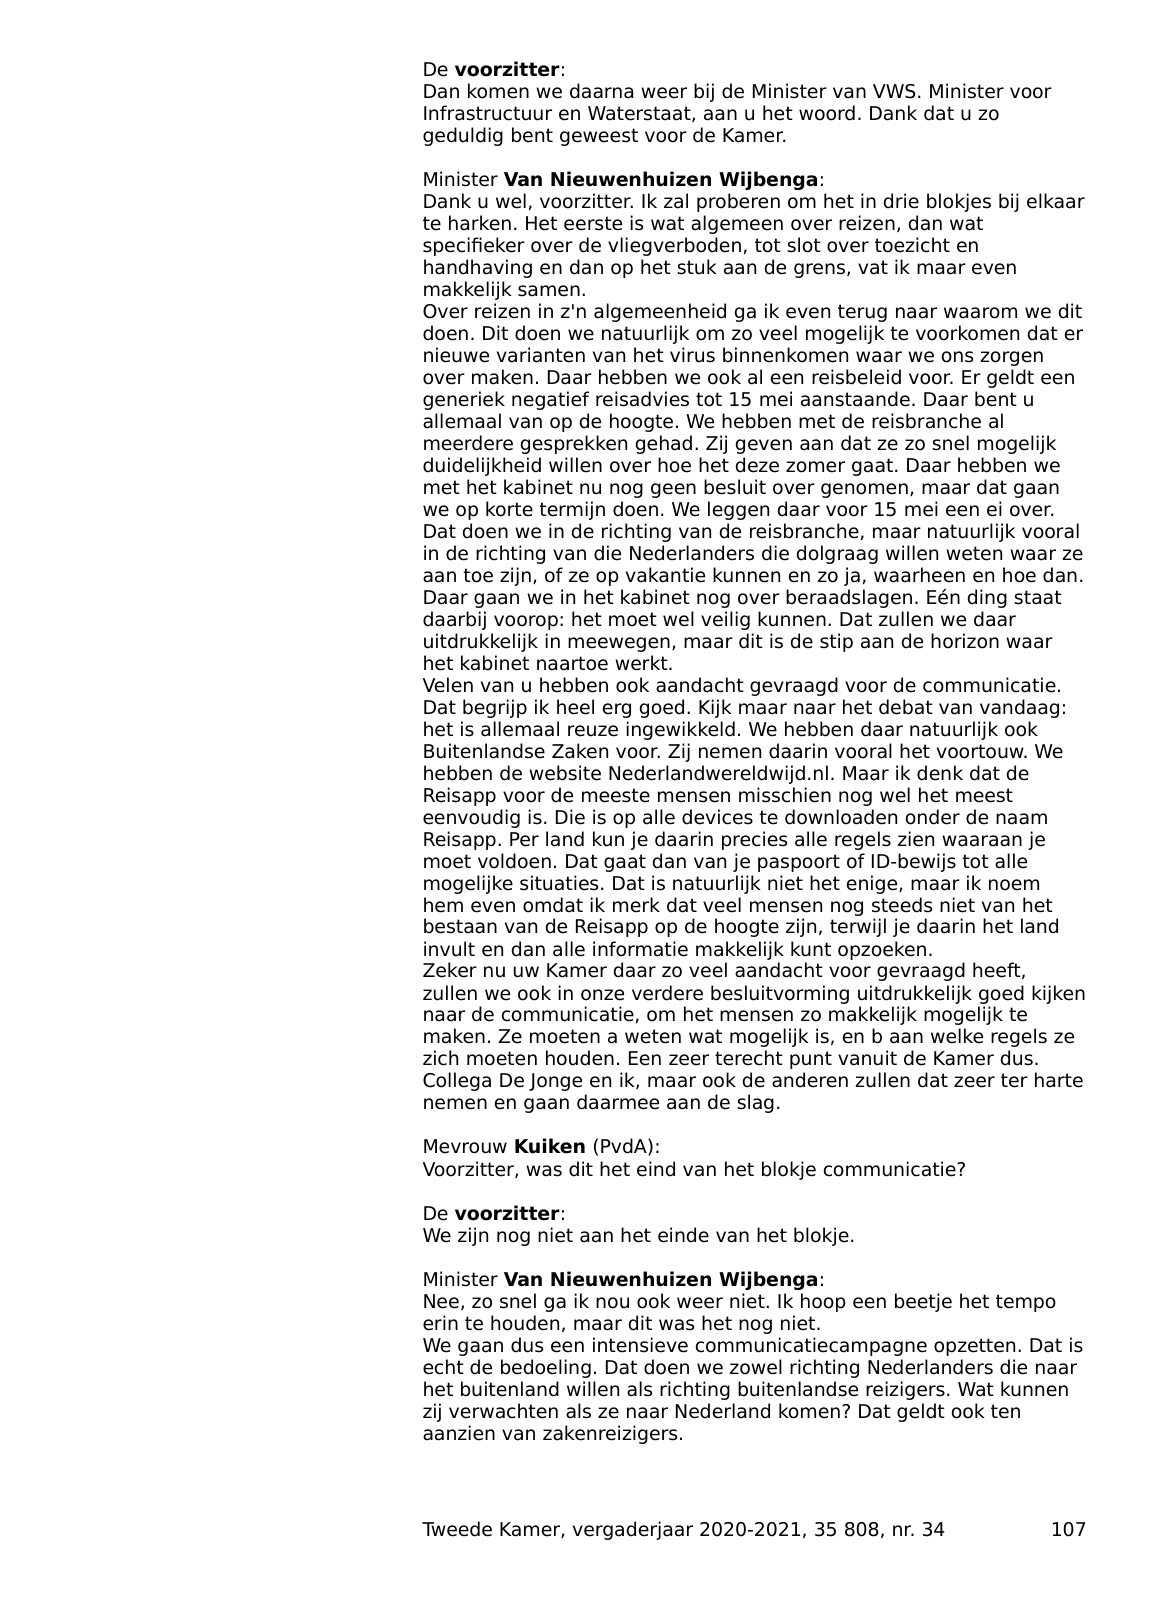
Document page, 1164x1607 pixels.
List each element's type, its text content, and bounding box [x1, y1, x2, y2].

text Minister Van Nieuwenhuizen Wijbenga: [422, 1269, 1087, 1291]
text De voorzitter: [422, 1203, 1087, 1224]
text Mevrouw Kuiken (PvdA): [422, 1136, 1087, 1158]
text Voorzitter, was dit het eind van het blokje communicatie? [422, 1158, 1087, 1180]
text Minister Van Nieuwenhuizen Wijbenga: [422, 169, 1087, 191]
text We gaan dus een intensieve communicatiecampagne opzetten. Dat is echt de bedoeling. Dat doen we zowel richting Nederlanders die naar het buitenland willen als richting buitenlandse reizigers. Wat kunnen zij verwachten als ze naar Nederland komen? Dat geldt ook ten aanzien van zakenreizigers. [422, 1335, 1087, 1444]
text Dan komen we daarna weer bij de Minister van VWS. Minister voor Infrastructuur en Waterstaat, aan u het woord. Dank dat u zo geduldig bent geweest voor de Kamer. [422, 81, 1087, 147]
text De voorzitter: [422, 59, 1087, 81]
text Velen van u hebben ook aandacht gevraagd voor de communicatie. Dat begrijp ik heel erg goed. Kijk maar naar het debat van vandaag: het is allemaal reuze ingewikkeld. We hebben daar natuurlijk ook Buitenlandse Zaken voor. Zij nemen daarin vooral het voortouw. We hebben de website Nederlandwereldwijd.nl. Maar ik denk dat de Reisapp voor de meeste mensen misschien nog wel het meest eenvoudig is. Die is op alle devices te downloaden onder de naam Reisapp. Per land kun je daarin precies alle regels zien waaraan je moet voldoen. Dat gaat dan van je paspoort of ID-bewijs tot alle mogelijke situaties. Dat is natuurlijk niet het enige, maar ik noem hem even omdat ik merk dat veel mensen nog steeds niet van het bestaan van de Reisapp op de hoogte zijn, terwijl je daarin het land invult en dan alle informatie makkelijk kunt opzoeken. [422, 675, 1087, 960]
text Nee, zo snel ga ik nou ook weer niet. Ik hoop een beetje het tempo erin te houden, maar dit was het nog niet. [422, 1291, 1087, 1335]
text Over reizen in z'n algemeenheid ga ik even terug naar waarom we dit doen. Dit doen we natuurlijk om zo veel mogelijk te voorkomen dat er nieuwe varianten van het virus binnenkomen waar we ons zorgen over maken. Daar hebben we ook al een reisbeleid voor. Er geldt een generiek negatief reisadvies tot 15 mei aanstaande. Daar bent u allemaal van op de hoogte. We hebben met de reisbranche al meerdere gesprekken gehad. Zij geven aan dat ze zo snel mogelijk duidelijkheid willen over hoe het deze zomer gaat. Daar hebben we met het kabinet nu nog geen besluit over genomen, maar dat gaan we op korte termijn doen. We leggen daar voor 15 mei een ei over. Dat doen we in de richting van de reisbranche, maar natuurlijk vooral in de richting van die Nederlanders die dolgraag willen weten waar ze aan toe zijn, of ze op vakantie kunnen en zo ja, waarheen en hoe dan. Daar gaan we in het kabinet nog over beraadslagen. Eén ding staat daarbij voorop: het moet wel veilig kunnen. Dat zullen we daar uitdrukkelijk in meewegen, maar dit is de stip aan de horizon waar het kabinet naartoe werkt. [422, 301, 1087, 675]
text Zeker nu uw Kamer daar zo veel aandacht voor gevraagd heeft, zullen we ook in onze verdere besluitvorming uitdrukkelijk goed kijken naar de communicatie, om het mensen zo makkelijk mogelijk te maken. Ze moeten a weten wat mogelijk is, en b aan welke regels ze zich moeten houden. Een zeer terecht punt vanuit de Kamer dus. Collega De Jonge en ik, maar ook de anderen zullen dat zeer ter harte nemen en gaan daarmee aan de slag. [422, 960, 1087, 1114]
text Dank u wel, voorzitter. Ik zal proberen om het in drie blokjes bij elkaar te harken. Het eerste is wat algemeen over reizen, dan wat specifieker over de vliegverboden, tot slot over toezicht en handhaving en dan op het stuk aan de grens, vat ik maar even makkelijk samen. [422, 191, 1087, 301]
text We zijn nog niet aan het einde van het blokje. [422, 1224, 1087, 1247]
